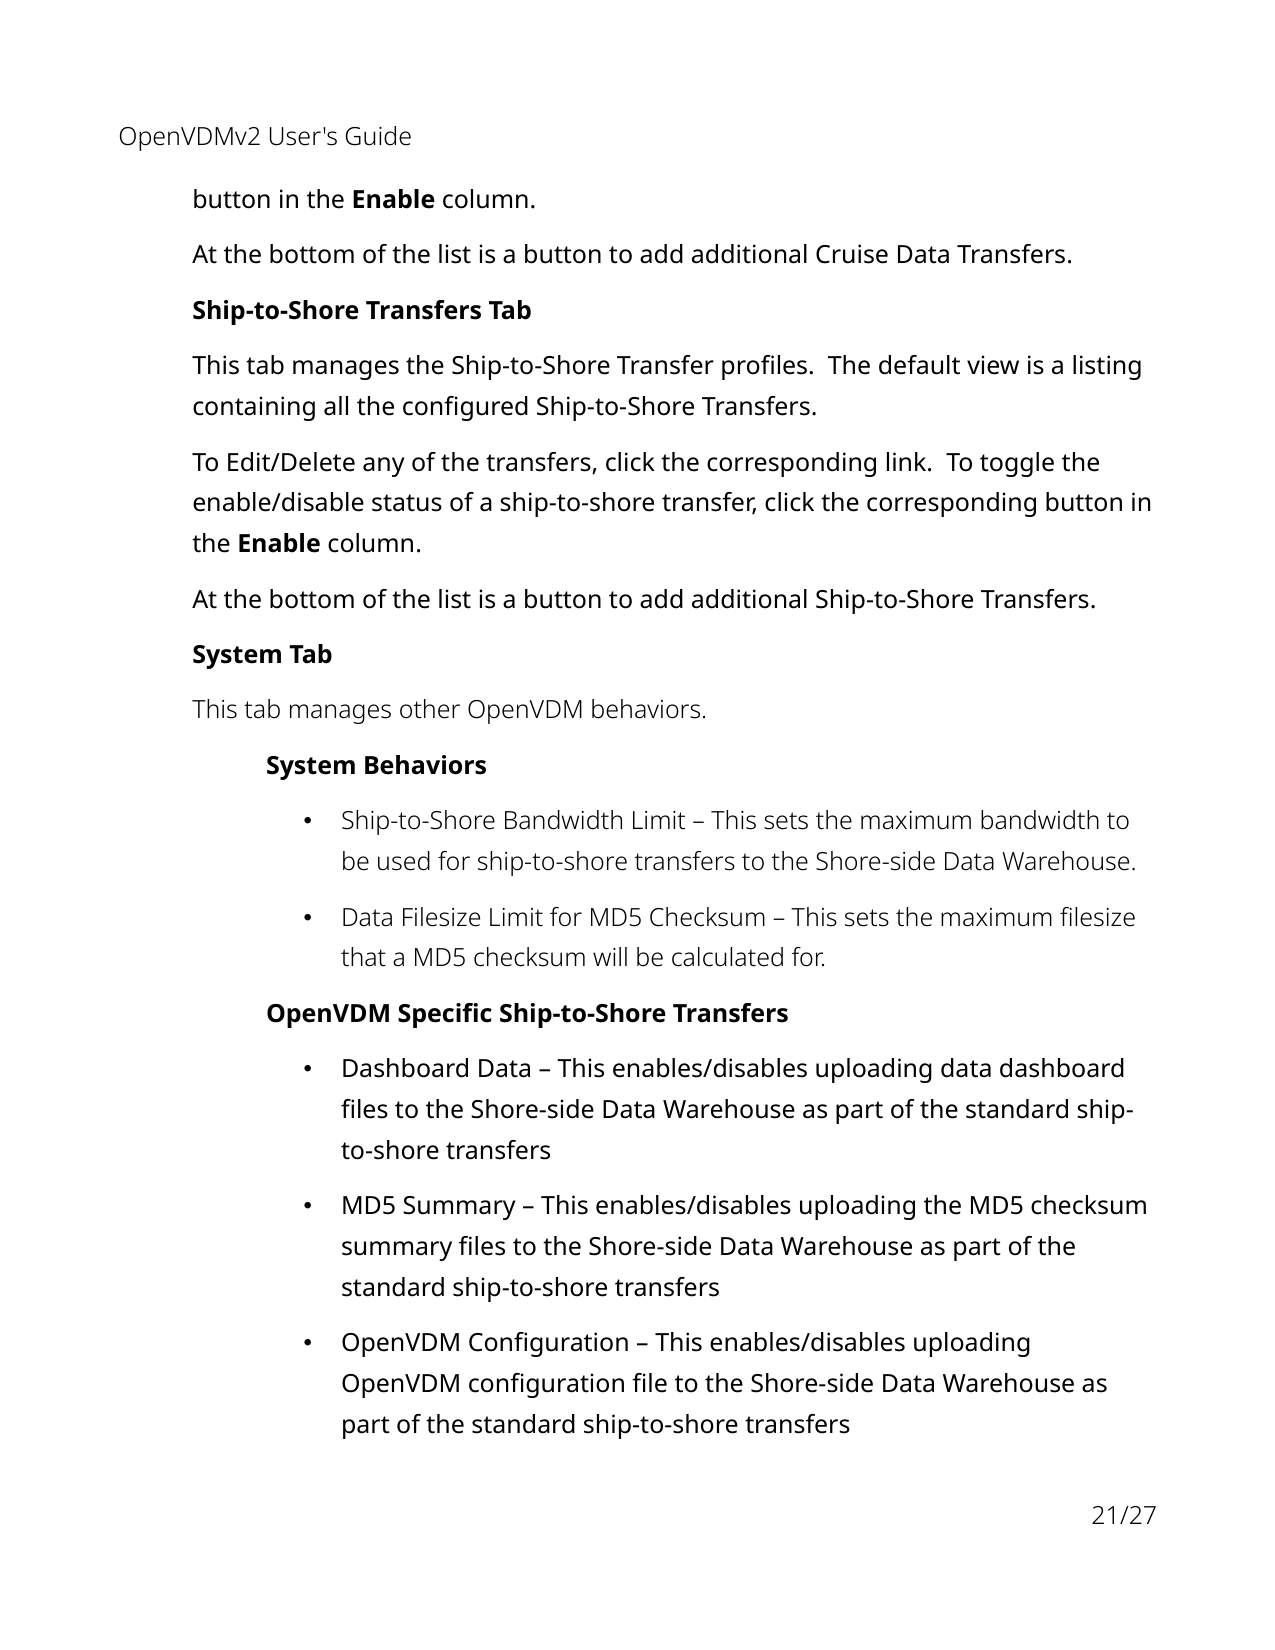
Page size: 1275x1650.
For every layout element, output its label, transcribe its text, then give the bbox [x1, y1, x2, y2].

text button in the Enable column. [192, 182, 1157, 216]
text To Edit/Delete any of the transfers, click the corresponding link. To toggle the enable/disable status of a ship-to-shore transfer, click the corresponding button in the Enable column. [192, 444, 1157, 560]
list Dashboard Data – This enables/disables uploading data dashboard files to the Shore-side Data Warehouse as part of the standard ship-to-shore transfers [303, 1051, 1157, 1167]
text OpenVDM Specific Ship-to-Shore Transfers [266, 995, 1157, 1029]
text System Behaviors [266, 747, 1157, 782]
text At the bottom of the list is a button to add additional Cruise Data Transfers. [192, 237, 1157, 271]
text This tab manages the Ship-to-Shore Transfer profiles. The default view is a listing containing all the configured Ship-to-Shore Transfers. [192, 348, 1157, 423]
text Ship-to-Shore Transfers Tab [192, 292, 1157, 327]
text At the bottom of the list is a button to add additional Ship-to-Shore Transfers. [192, 581, 1157, 615]
text This tab manages other OpenVDM behaviors. [192, 692, 1157, 726]
list Data Filesize Limit for MD5 Checksum – This sets the maximum filesize that a MD5 checksum will be calculated for. [303, 899, 1157, 974]
list Ship-to-Shore Bandwidth Limit – This sets the maximum bandwidth to be used for ship-to-shore transfers to the Shore-side Data Warehouse. [303, 803, 1157, 878]
list OpenVDM Configuration – This enables/disables uploading OpenVDM configuration file to the Shore-side Data Warehouse as part of the standard ship-to-shore transfers [303, 1325, 1157, 1441]
list MD5 Summary – This enables/disables uploading the MD5 checksum summary files to the Shore-side Data Warehouse as part of the standard ship-to-shore transfers [303, 1188, 1157, 1304]
text System Tab [192, 637, 1157, 671]
